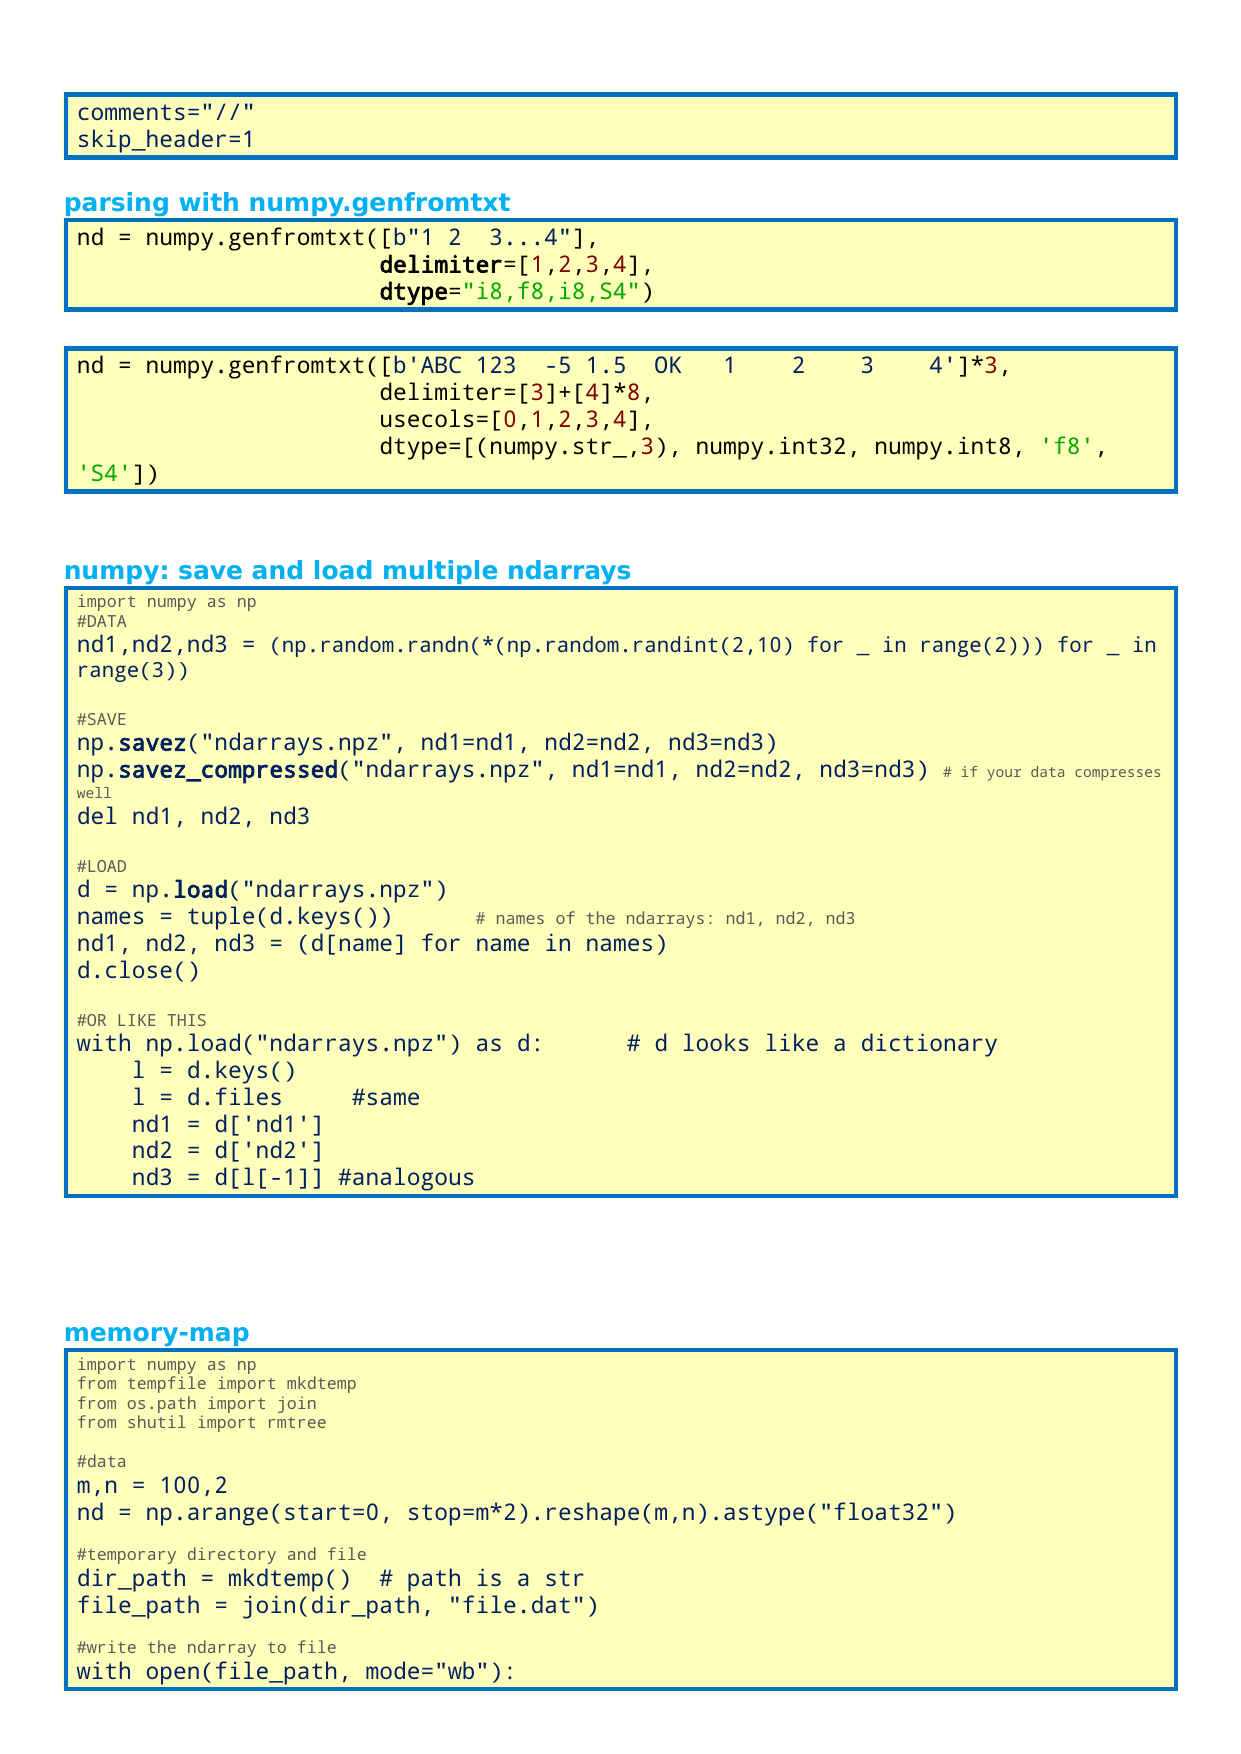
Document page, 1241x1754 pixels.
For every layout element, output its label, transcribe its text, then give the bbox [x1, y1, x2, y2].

title parsing with numpy.genfromtxt [63, 188, 1178, 217]
text usecols=[0,1,2,3,4], [68, 399, 1174, 426]
title memory-map [63, 1318, 1178, 1348]
title numpy: save and load multiple ndarrays [63, 556, 1178, 586]
text m,n = 100,2 [68, 1465, 1174, 1492]
text import numpy as np [68, 1352, 1174, 1367]
text comments="//" [68, 97, 1174, 119]
text l = d.files #same [68, 1077, 1174, 1104]
text dtype="i8,f8,i8,S4") [68, 271, 1174, 307]
text np.savez_compressed("ndarrays.npz", nd1=nd1, nd2=nd2, nd3=nd3) # if your data compresses well [68, 749, 1174, 796]
text #SAVE [68, 703, 1174, 722]
text nd = numpy.genfromtxt([b'ABC 123 -5 1.5 OK 1 2 3 4']*3, [68, 351, 1174, 373]
text l = d.keys() [68, 1050, 1174, 1077]
text from tempfile import mkdtemp [68, 1367, 1174, 1387]
text names = tuple(d.keys()) # names of the ndarrays: nd1, nd2, nd3 [68, 896, 1174, 923]
text delimiter=[3]+[4]*8, [68, 373, 1174, 399]
text #DATA [68, 605, 1174, 625]
text with np.load("ndarrays.npz") as d: # d looks like a dictionary [68, 1023, 1174, 1050]
text with open(file_path, mode="wb"): [68, 1651, 1174, 1687]
text delimiter=[1,2,3,4], [68, 244, 1174, 271]
text skip_header=1 [68, 119, 1174, 155]
text d.close() [68, 950, 1174, 977]
text d = np.load("ndarrays.npz") [68, 869, 1174, 896]
text del nd1, nd2, nd3 [68, 796, 1174, 823]
text #data [68, 1446, 1174, 1465]
text #OR LIKE THIS [68, 1004, 1174, 1023]
text nd = np.arange(start=0, stop=m*2).reshape(m,n).astype("float32") [68, 1492, 1174, 1519]
text dtype=[(numpy.str_,3), numpy.int32, numpy.int8, 'f8', 'S4']) [68, 426, 1174, 489]
text #temporary directory and file [68, 1538, 1174, 1558]
text #write the ndarray to file [68, 1631, 1174, 1651]
text file_path = join(dir_path, "file.dat") [68, 1585, 1174, 1612]
text nd1, nd2, nd3 = (d[name] for name in names) [68, 923, 1174, 950]
text nd1,nd2,nd3 = (np.random.randn(*(np.random.randint(2,10) for _ in range(2))) for _ in range(3)) [68, 625, 1174, 676]
text #LOAD [68, 850, 1174, 869]
text nd = numpy.genfromtxt([b"1 2 3...4"], [68, 222, 1174, 244]
text from os.path import join [68, 1387, 1174, 1406]
text nd3 = d[l[-1]] #analogous [68, 1158, 1174, 1194]
text from shutil import rmtree [68, 1406, 1174, 1426]
text import numpy as np [68, 590, 1174, 605]
text np.savez("ndarrays.npz", nd1=nd1, nd2=nd2, nd3=nd3) [68, 722, 1174, 749]
text nd2 = d['nd2'] [68, 1131, 1174, 1158]
text nd1 = d['nd1'] [68, 1104, 1174, 1131]
text dir_path = mkdtemp() # path is a str [68, 1558, 1174, 1585]
